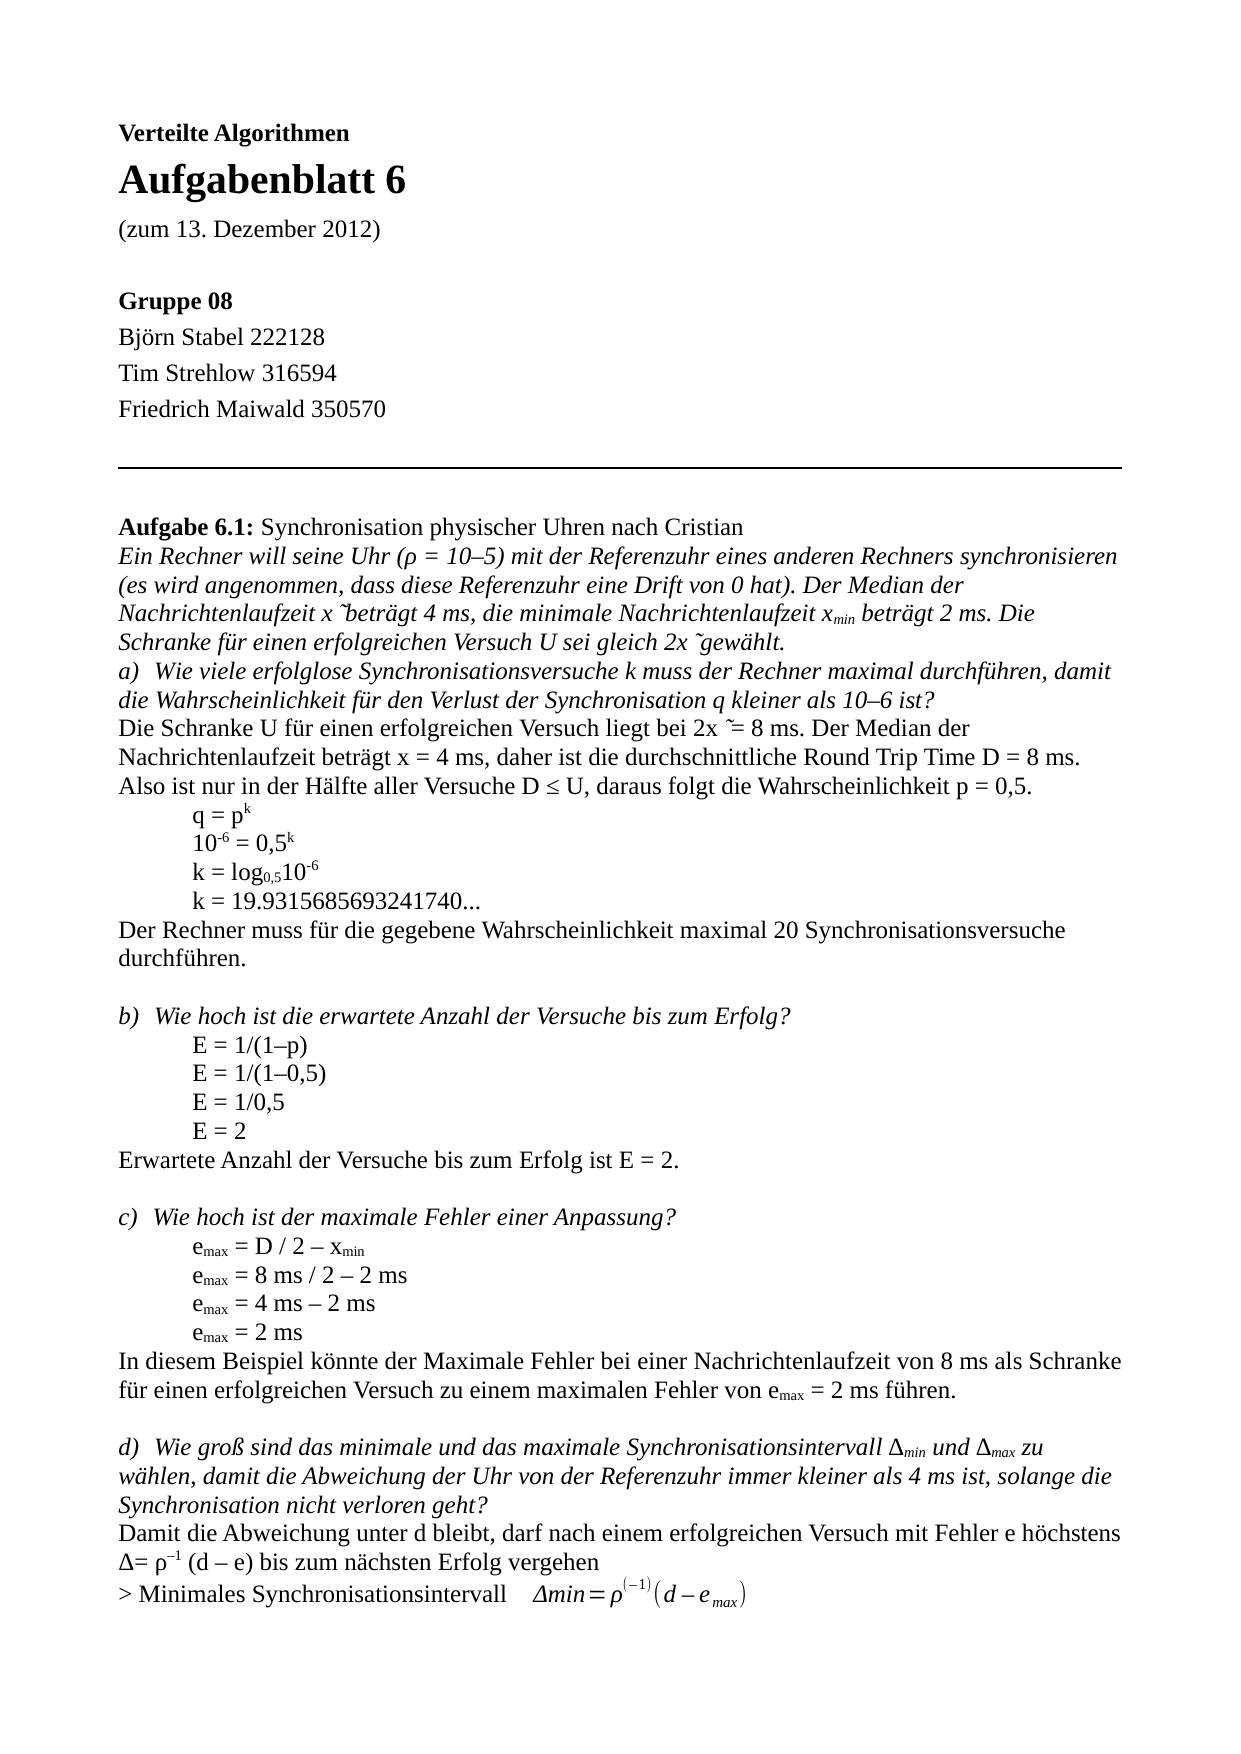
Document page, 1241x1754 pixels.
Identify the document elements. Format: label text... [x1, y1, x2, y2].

text > Minimales Synchronisationsintervall [118, 1576, 1122, 1611]
text Ein Rechner will seine Uhr (ρ = 10–5) mit der Referenzuhr eines anderen Rechners synchronisieren (es wird angenommen, dass diese Referenzuhr eine Drift von 0 hat). Der Median der Nachrichtenlaufzeit x ̃ beträgt 4 ms, die minimale Nachrichtenlaufzeit xmin beträgt 2 ms. Die Schranke für einen erfolgreichen Versuch U sei gleich 2x ̃ gewählt. [118, 541, 1122, 656]
text Verteilte Algorithmen [118, 118, 1122, 147]
text Der Rechner muss für die gegebene Wahrscheinlichkeit maximal 20 Synchronisationsversuche durchführen. [118, 915, 1122, 972]
text Erwartete Anzahl der Versuche bis zum Erfolg ist E = 2. [118, 1145, 1122, 1173]
text d) Wie groß sind das minimale und das maximale Synchronisationsintervall ∆min und ∆max zu wählen, damit die Abweichung der Uhr von der Referenzuhr immer kleiner als 4 ms ist, solange die Synchronisation nicht verloren geht? [118, 1432, 1122, 1518]
text emax = 8 ms / 2 – 2 ms [192, 1260, 1122, 1288]
text Björn Stabel 222128 [118, 322, 1122, 351]
text Gruppe 08 [118, 286, 1122, 314]
text q = pk [192, 800, 1122, 828]
text Friedrich Maiwald 350570 [118, 394, 1122, 422]
text emax = 4 ms – 2 ms [192, 1288, 1122, 1317]
text Aufgabenblatt 6 [118, 154, 1122, 202]
text (zum 13. Dezember 2012) [118, 214, 1122, 243]
text a) Wie viele erfolglose Synchronisationsversuche k muss der Rechner maximal durchführen, damit die Wahrscheinlichkeit für den Verlust der Synchronisation q kleiner als 10–6 ist? [118, 656, 1122, 713]
text E = 2 [192, 1116, 1122, 1145]
text emax = D / 2 – xmin [192, 1231, 1122, 1260]
text b) Wie hoch ist die erwartete Anzahl der Versuche bis zum Erfolg? [118, 1001, 1122, 1030]
text 10-6 = 0,5k [192, 828, 1122, 857]
text Die Schranke U für einen erfolgreichen Versuch liegt bei 2x ̃ = 8 ms. Der Median der Nachrichtenlaufzeit beträgt x = 4 ms, daher ist die durchschnittliche Round Trip Time D = 8 ms. Also ist nur in der Hälfte aller Versuche D ≤ U, daraus folgt die Wahrscheinlichkeit p = 0,5. [118, 713, 1122, 800]
text E = 1/(1–p) [192, 1030, 1122, 1058]
text Tim Strehlow 316594 [118, 358, 1122, 386]
text emax = 2 ms [192, 1317, 1122, 1346]
text c) Wie hoch ist der maximale Fehler einer Anpassung? [118, 1202, 1122, 1231]
text k = 19.9315685693241740... [192, 886, 1122, 915]
text Damit die Abweichung unter d bleibt, darf nach einem erfolgreichen Versuch mit Fehler e höchstens Δ= ρ–1 (d – e) bis zum nächsten Erfolg vergehen [118, 1518, 1122, 1576]
text k = log0,510-6 [192, 857, 1122, 886]
text E = 1/(1–0,5) [192, 1058, 1122, 1087]
text In diesem Beispiel könnte der Maximale Fehler bei einer Nachrichtenlaufzeit von 8 ms als Schranke für einen erfolgreichen Versuch zu einem maximalen Fehler von emax = 2 ms führen. [118, 1346, 1122, 1403]
text Aufgabe 6.1: Synchronisation physischer Uhren nach Cristian [118, 512, 1122, 541]
text E = 1/0,5 [192, 1087, 1122, 1116]
